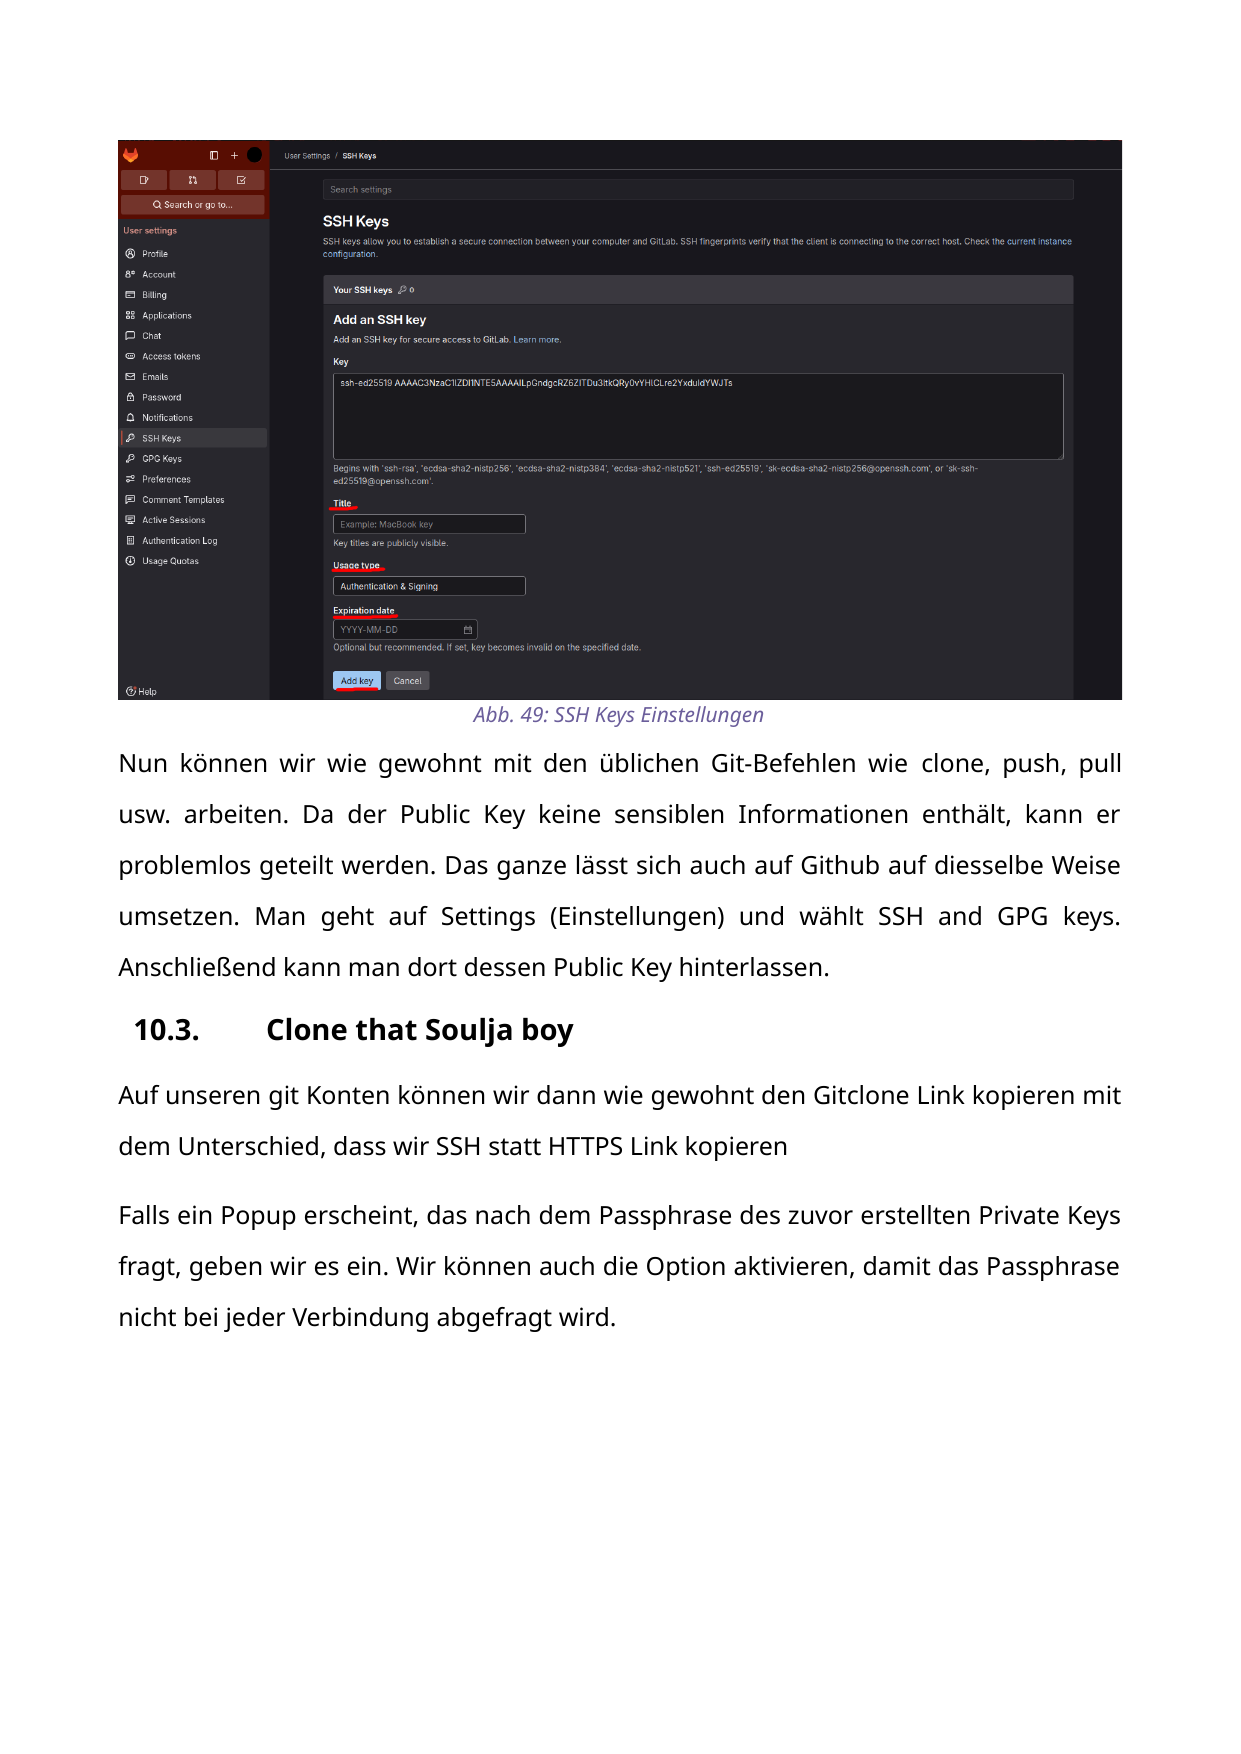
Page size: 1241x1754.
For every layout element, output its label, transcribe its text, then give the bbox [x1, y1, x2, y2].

text Abb. 49: SSH Keys Einstellungen [118, 700, 1122, 728]
text [118, 118, 1122, 140]
picture [118, 140, 1123, 700]
subtitle Clone that Soulja boy [118, 1009, 1122, 1049]
text Auf unseren git Konten können wir dann wie gewohnt den Gitclone Link kopieren mit dem Unterschied, dass wir SSH statt HTTPS Link kopieren [118, 1078, 1122, 1163]
text Falls ein Popup erscheint, das nach dem Passphrase des zuvor erstellten Private Keys fragt, geben wir es ein. Wir können auch die Option aktivieren, damit das Passphrase nicht bei jeder Verbindung abgefragt wird. [118, 1198, 1122, 1334]
text Nun können wir wie gewohnt mit den üblichen Git-Befehlen wie clone, push, pull usw. arbeiten. Da der Public Key keine sensiblen Informationen enthält, kann er problemlos geteilt werden. Das ganze lässt sich auch auf Github auf diesselbe Weise umsetzen. Man geht auf Settings (Einstellungen) und wählt SSH and GPG keys. Anschließend kann man dort dessen Public Key hinterlassen. [118, 728, 1122, 983]
